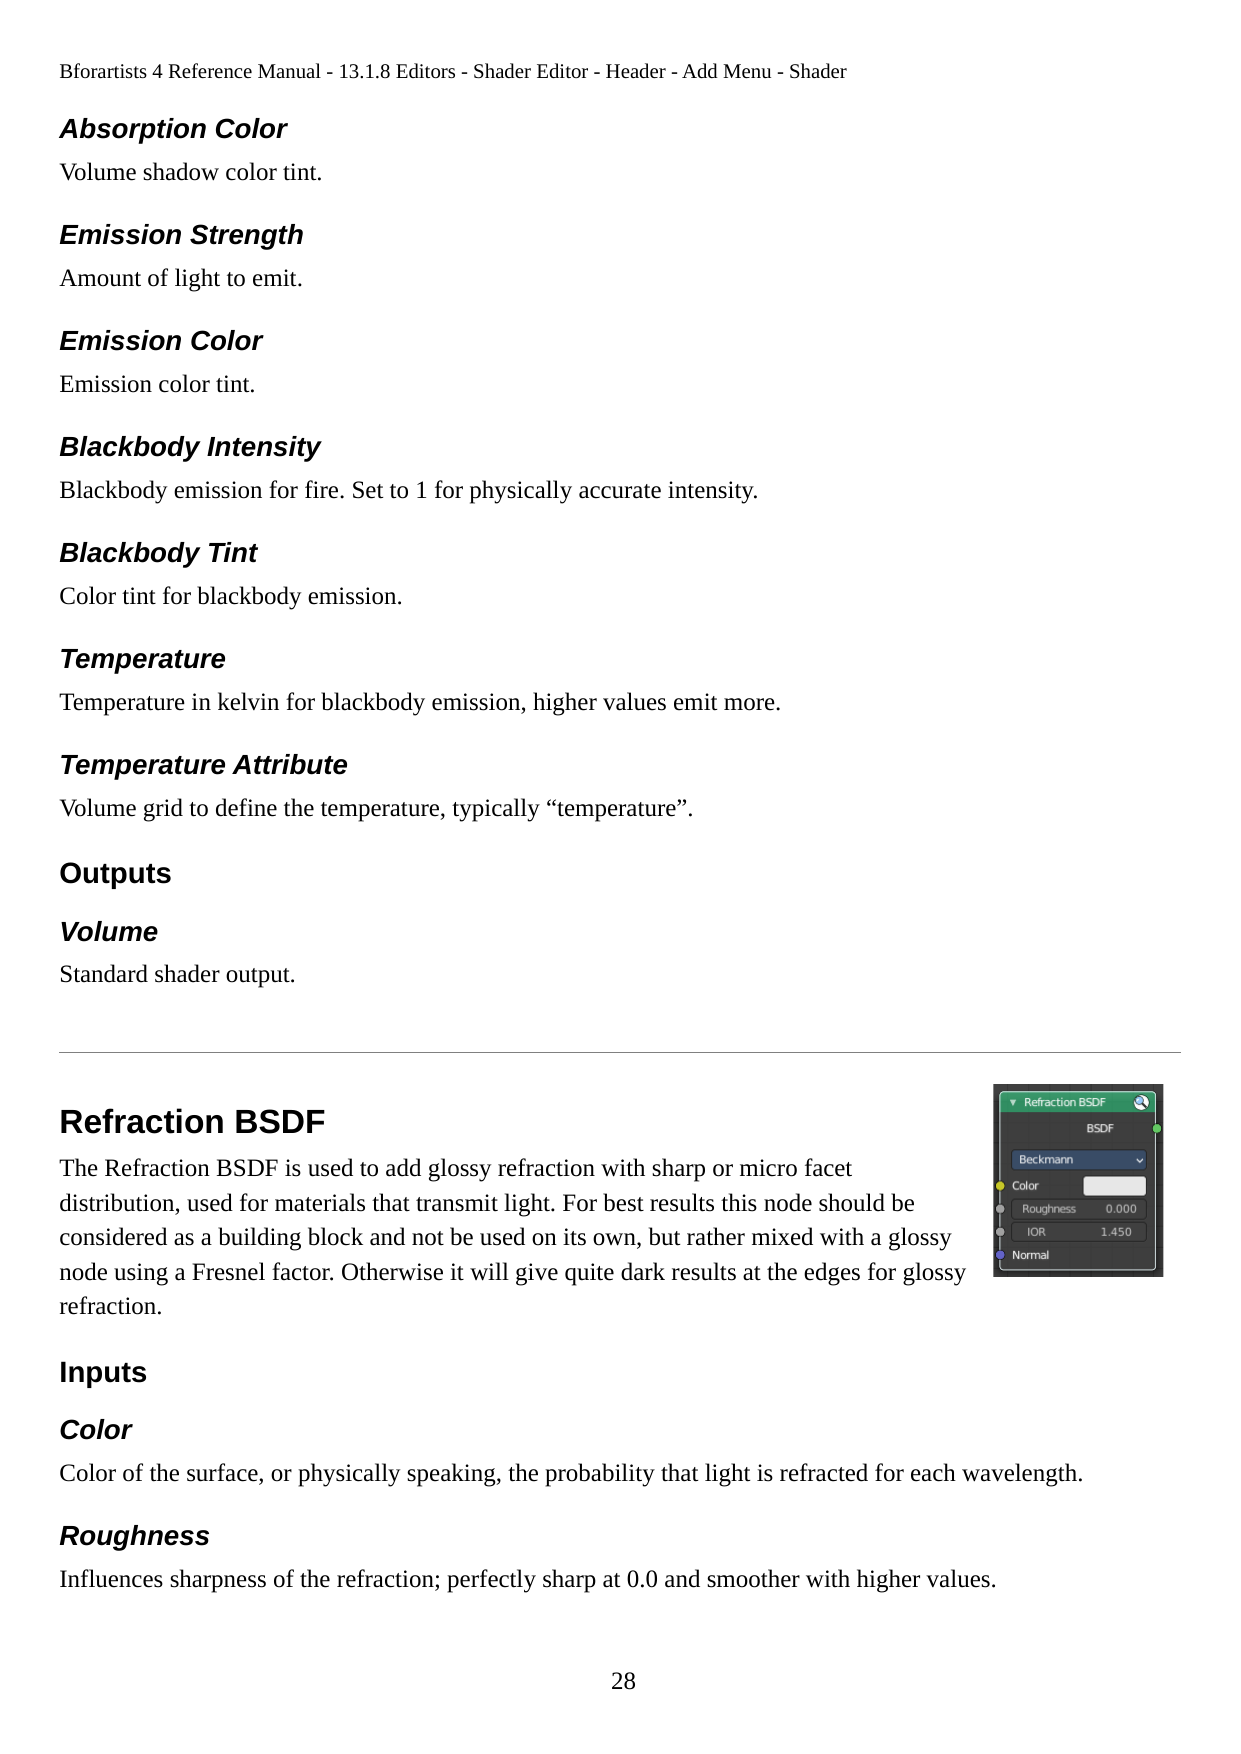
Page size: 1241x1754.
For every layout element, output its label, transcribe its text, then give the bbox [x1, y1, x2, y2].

subtitle Blackbody Intensity [59, 430, 1181, 462]
subtitle Temperature Attribute [59, 748, 1181, 780]
text Volume shadow color tint. [59, 157, 1181, 186]
subtitle [1164, 1102, 1181, 1141]
subtitle Temperature [59, 642, 1181, 674]
subtitle Emission Strength [59, 218, 1181, 250]
subtitle Color [59, 1414, 1181, 1446]
text Volume grid to define the temperature, typically “temperature”. [59, 793, 1181, 821]
text The Refraction BSDF is used to add glossy refraction with sharp or micro facet distribution, used for materials that transmit light. For best results this node should be considered as a building block and not be used on its own, but rather mixed with a glossy node using a Fresnel factor. Otherwise it will give quite dark results at the edges for glossy refraction. [59, 1153, 1181, 1320]
subtitle Inputs [59, 1355, 1181, 1389]
text Color of the surface, or physically speaking, the probability that light is refracted for each wavelength. [59, 1458, 1181, 1487]
text Temperature in kelvin for blackbody emission, higher values emit more. [59, 687, 1181, 715]
subtitle Outputs [59, 856, 1181, 890]
picture [993, 1084, 1164, 1277]
text Color tint for blackbody emission. [59, 581, 1181, 609]
subtitle Blackbody Tint [59, 536, 1181, 568]
text Blackbody emission for fire. Set to 1 for physically accurate intensity. [59, 475, 1181, 503]
text Amount of light to emit. [59, 263, 1181, 292]
text Standard shader output. [59, 959, 1181, 988]
subtitle Volume [59, 915, 1181, 947]
text Influences sharpness of the refraction; perfectly sharp at 0.0 and smoother with higher values. [59, 1564, 1181, 1593]
subtitle Refraction BSDF [59, 1102, 993, 1141]
subtitle Emission Color [59, 324, 1181, 356]
subtitle Absorption Color [59, 113, 1181, 144]
subtitle Roughness [59, 1519, 1181, 1551]
text Emission color tint. [59, 369, 1181, 398]
